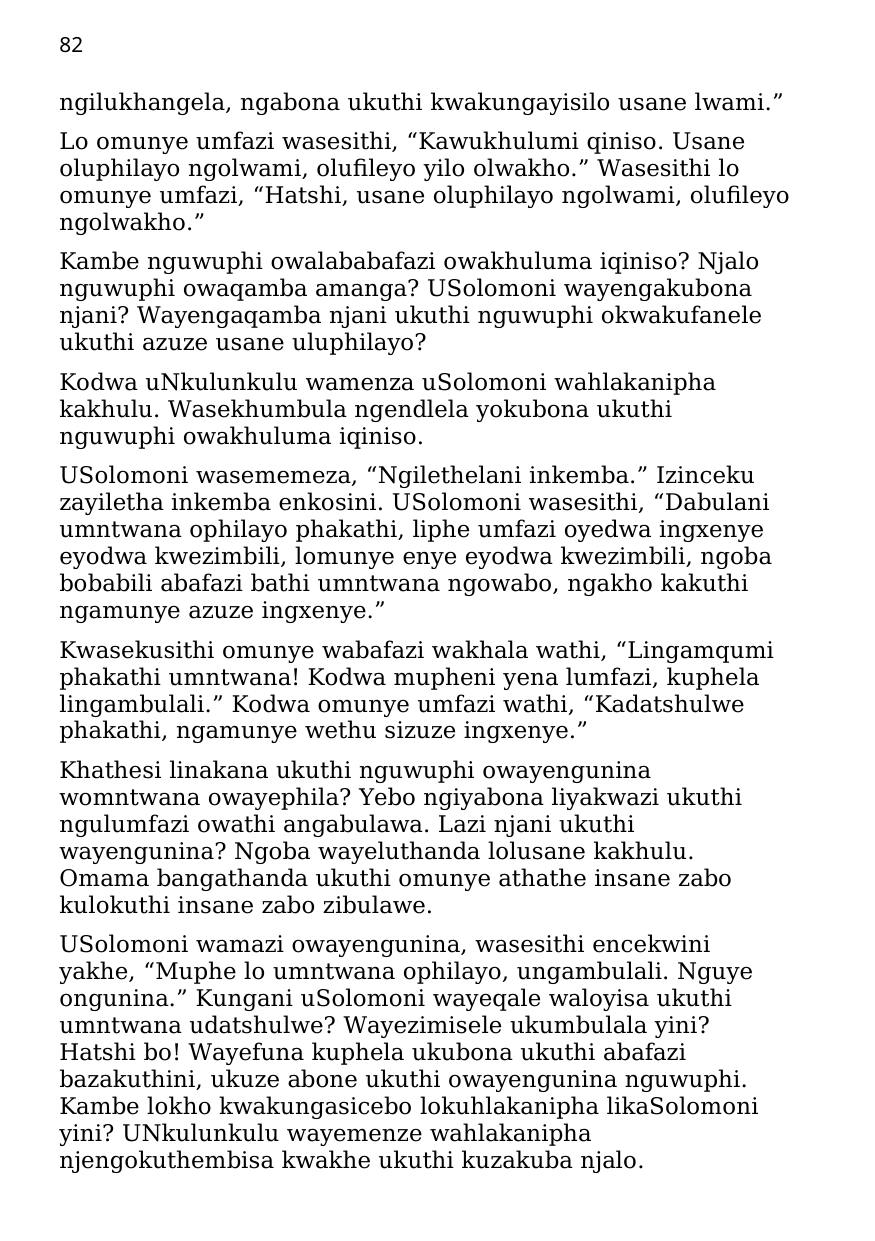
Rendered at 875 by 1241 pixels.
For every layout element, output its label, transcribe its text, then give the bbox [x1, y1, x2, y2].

text Kambe nguwuphi owalababafazi owakhuluma iqiniso? Njalo nguwuphi owaqamba amanga? USolomoni wayengakubona njani? Wayengaqamba njani ukuthi nguwuphi okwakufanele ukuthi azuze usane uluphilayo? [59, 248, 791, 356]
text USolomoni wasememeza, “Ngilethelani inkemba.” Izinceku zayiletha inkemba enkosini. USolomoni wasesithi, “Dabulani umntwana ophilayo phakathi, liphe umfazi oyedwa ingxenye eyodwa kwezimbili, lomunye enye eyodwa kwezimbili, ngoba bobabili abafazi bathi umntwana ngowabo, ngakho kakuthi ngamunye azuze ingxenye.” [59, 462, 791, 624]
text Kwasekusithi omunye wabafazi wakhala wathi, “Lingamqumi phakathi umntwana! Kodwa mupheni yena lumfazi, kuphela lingambulali.” Kodwa omunye umfazi wathi, “Kadatshulwe phakathi, ngamunye wethu sizuze ingxenye.” [59, 637, 791, 744]
text ngilukhangela, ngabona ukuthi kwakungayisilo usane lwami.” [59, 88, 791, 115]
text USolomoni wamazi owayengunina, wasesithi encekwini yakhe, “Muphe lo umntwana ophilayo, ungambulali. Nguye ongunina.” Kungani uSolomoni wayeqale waloyisa ukuthi umntwana udatshulwe? Wayezimisele ukumbulala yini? Hatshi bo! Wayefuna kuphela ukubona ukuthi abafazi bazakuthini, ukuze abone ukuthi owayengunina nguwuphi. Kambe lokho kwakungasicebo lokuhlakanipha likaSolomoni yini? UNkulunkulu wayemenze wahlakanipha njengokuthembisa kwakhe ukuthi kuzakuba njalo. [59, 931, 791, 1174]
text Lo omunye umfazi wasesithi, “Kawukhulumi qiniso. Usane oluphilayo ngolwami, olufileyo yilo olwakho.” Wasesithi lo omunye umfazi, “Hatshi, usane oluphilayo ngolwami, olufileyo ngolwakho.” [59, 128, 791, 236]
text Khathesi linakana ukuthi nguwuphi owayengunina womntwana owayephila? Yebo ngiyabona liyakwazi ukuthi ngulumfazi owathi angabulawa. Lazi njani ukuthi wayengunina? Ngoba wayeluthanda lolusane kakhulu. Omama bangathanda ukuthi omunye athathe insane zabo kulokuthi insane zabo zibulawe. [59, 757, 791, 919]
text Kodwa uNkulunkulu wamenza uSolomoni wahlakanipha kakhulu. Wasekhumbula ngendlela yokubona ukuthi nguwuphi owakhuluma iqiniso. [59, 369, 791, 450]
